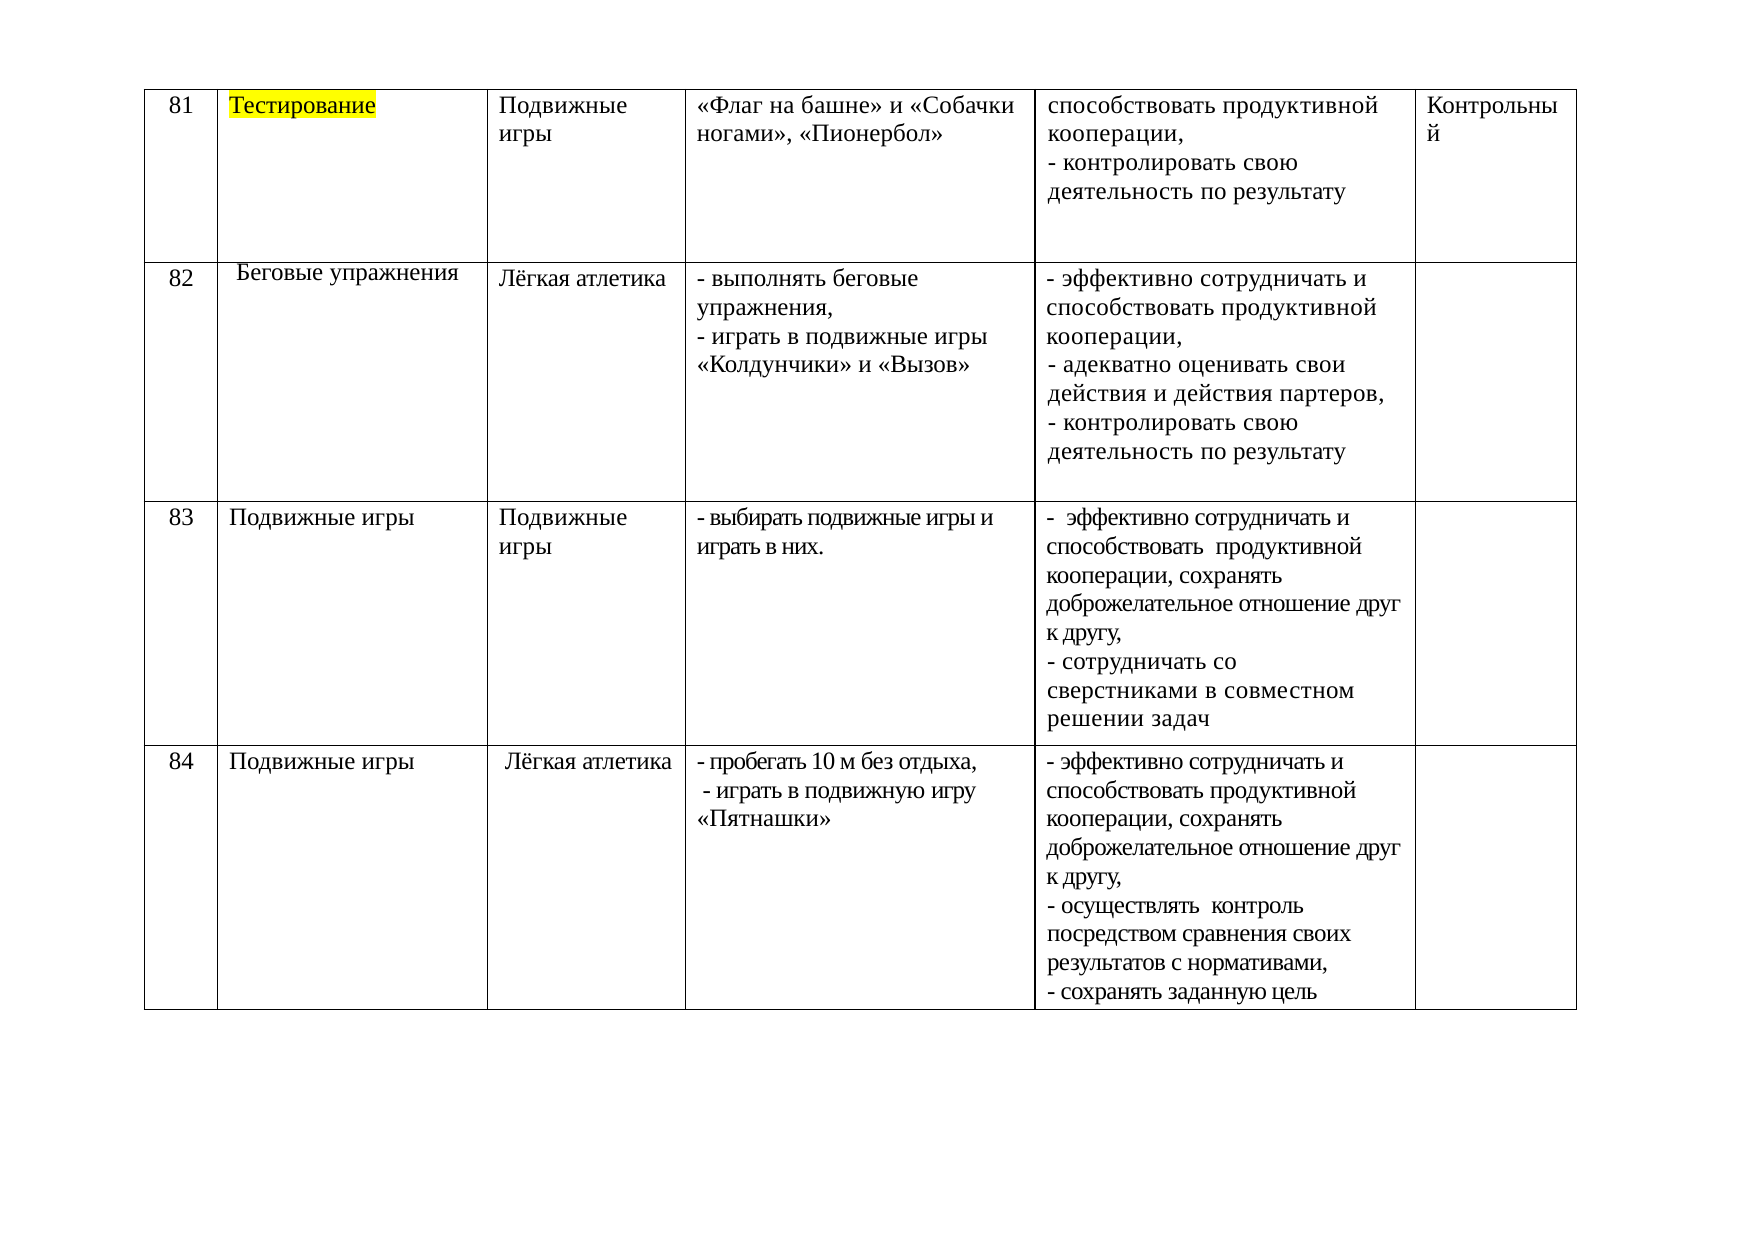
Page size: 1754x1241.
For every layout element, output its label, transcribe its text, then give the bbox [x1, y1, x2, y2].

table_cell Подвижные игры [218, 746, 487, 1009]
table_cell Лёгкая атлетика [488, 746, 685, 1009]
table_cell - эффективно сотрудничать и способствовать продуктивной кооперации, сохранять доброжелательное отношение друг к другу, - осуществлять контроль посредством сравнения своих результатов с нормативами, - сохранять заданную цель [1036, 746, 1415, 1009]
table_cell - выбирать подвижные игры и играть в них. [686, 502, 1034, 745]
table_cell «Флаг на башне» и «Собачки ногами», «Пионербол» [686, 90, 1034, 262]
table_cell [1416, 263, 1576, 501]
table_cell - эффективно сотрудничать и способствовать продуктивной кооперации, - адекватно оценивать свои действия и действия партеров, - контролировать свою деятельность по результату [1036, 263, 1415, 501]
table_cell Контрольный [1416, 90, 1576, 262]
table_cell [1577, 89, 1739, 262]
table_cell Подвижные игры [488, 502, 685, 745]
table_cell Подвижные игры [218, 502, 487, 745]
table_cell [1416, 746, 1576, 1009]
table_cell 82 [145, 263, 217, 501]
table_cell Тестирование [218, 90, 487, 262]
table_cell - выполнять беговые упражнения, - играть в подвижные игры «Колдунчики» и «Вызов» [686, 263, 1034, 501]
table_cell 83 [145, 502, 217, 745]
table_cell Лёгкая атлетика [488, 263, 685, 501]
table_cell Беговые упражнения [218, 263, 487, 501]
table_cell - эффективно сотрудничать и способствовать продуктивной кооперации, сохранять доброжелательное отношение друг к другу, - сотрудничать со сверстниками в совместном решении задач [1036, 502, 1415, 745]
table_cell Подвижные игры [488, 90, 685, 262]
table_cell [1416, 502, 1576, 745]
table_cell [1577, 745, 1739, 1009]
table_cell 81 [145, 90, 217, 262]
table_cell [1577, 501, 1739, 745]
table_cell 84 [145, 746, 217, 1009]
table_cell [1577, 262, 1739, 501]
table_cell - пробегать 10 м без отдыха, - играть в подвижную игру «Пятнашки» [686, 746, 1034, 1009]
